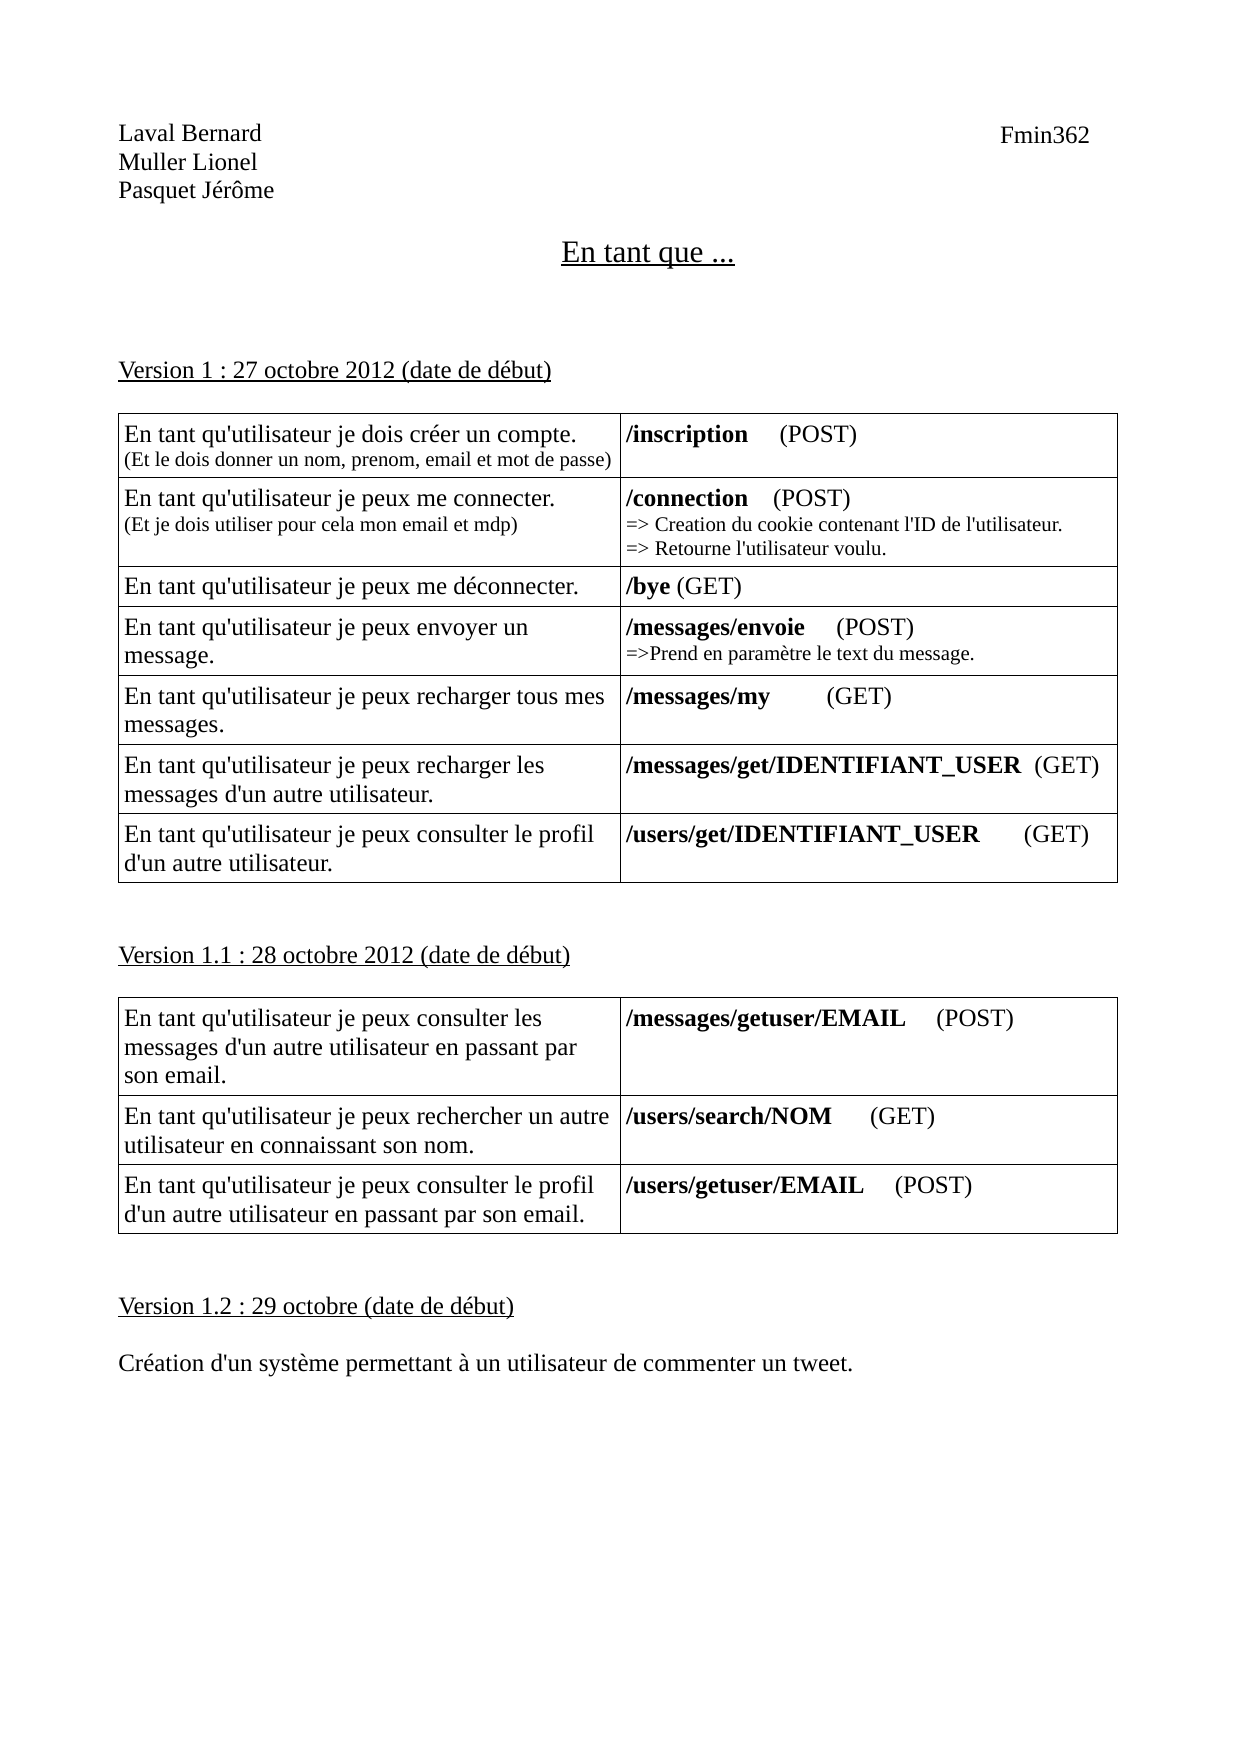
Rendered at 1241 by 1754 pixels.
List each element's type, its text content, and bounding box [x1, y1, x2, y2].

table_cell /bye (GET) [621, 567, 1117, 606]
table_cell /users/get/IDENTIFIANT_USER (GET) [621, 814, 1117, 882]
table_header /inscription (POST) [621, 414, 1117, 477]
table_cell En tant qu'utilisateur je peux consulter le profil d'un autre utilisateur. [119, 814, 620, 882]
table_header En tant qu'utilisateur je dois créer un compte. (Et le dois donner un nom, prenom, email et mot de passe) [119, 414, 620, 477]
table_cell En tant qu'utilisateur je peux recharger les messages d'un autre utilisateur. [119, 745, 620, 813]
table_cell /users/getuser/EMAIL (POST) [621, 1165, 1117, 1233]
table_header En tant qu'utilisateur je peux consulter les messages d'un autre utilisateur en passant par son email. [119, 998, 620, 1095]
text Laval Bernard [118, 118, 1122, 147]
table_cell En tant qu'utilisateur je peux me connecter. (Et je dois utiliser pour cela mon email et mdp) [119, 478, 620, 566]
text Muller Lionel [118, 147, 1122, 176]
table_cell En tant qu'utilisateur je peux rechercher un autre utilisateur en connaissant son nom. [119, 1096, 620, 1164]
text Pasquet Jérôme En tant que ... [118, 176, 1122, 269]
table_cell En tant qu'utilisateur je peux envoyer un message. [119, 607, 620, 675]
table_header /messages/getuser/EMAIL (POST) [621, 998, 1117, 1095]
text Version 1.2 : 29 octobre (date de début) Création d'un système permettant à un utilisateur de commenter un tweet. [118, 1291, 1122, 1377]
table_cell En tant qu'utilisateur je peux me déconnecter. [119, 567, 620, 606]
table_cell /messages/my (GET) [621, 676, 1117, 744]
table_cell En tant qu'utilisateur je peux recharger tous mes messages. [119, 676, 620, 744]
text Fmin362 [1000, 121, 1118, 149]
table_cell /connection (POST) => Creation du cookie contenant l'ID de l'utilisateur. => Retourne l'utilisateur voulu. [621, 478, 1117, 566]
table_cell /messages/get/IDENTIFIANT_USER (GET) [621, 745, 1117, 813]
table_cell /users/search/NOM (GET) [621, 1096, 1117, 1164]
text Version 1 : 27 octobre 2012 (date de début) [118, 355, 1122, 384]
text Version 1.1 : 28 octobre 2012 (date de début) [118, 940, 1122, 968]
table_cell En tant qu'utilisateur je peux consulter le profil d'un autre utilisateur en passant par son email. [119, 1165, 620, 1233]
table_cell /messages/envoie (POST) =>Prend en paramètre le text du message. [621, 607, 1117, 675]
